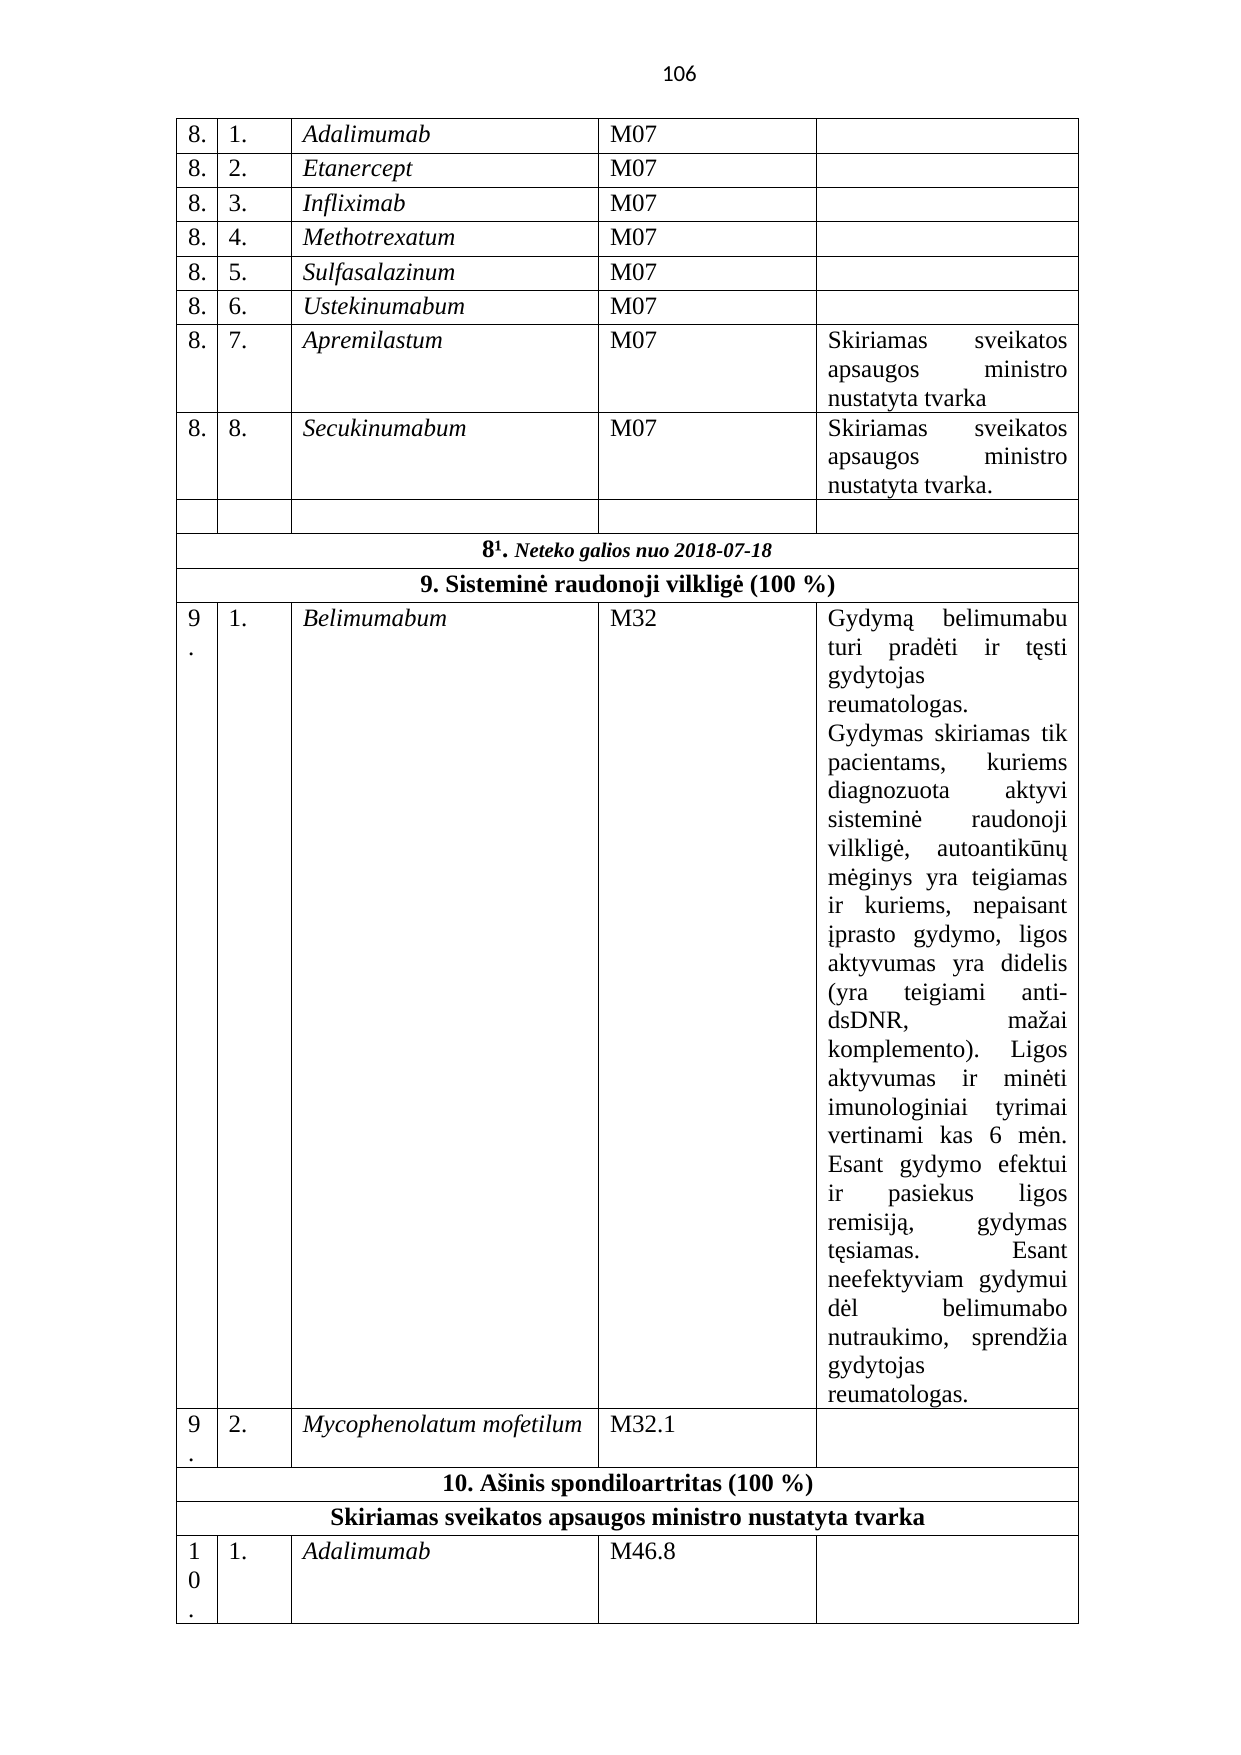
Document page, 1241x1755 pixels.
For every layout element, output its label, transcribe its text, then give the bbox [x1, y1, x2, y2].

table_cell Etanercept [292, 154, 598, 187]
table_cell [1109, 533, 1123, 568]
table_cell [1079, 1535, 1083, 1623]
table_cell [1109, 1501, 1123, 1535]
table_cell [1079, 153, 1083, 187]
table_cell 9. [177, 1409, 217, 1467]
table_cell Gydymą belimumabu turi pradėti ir tęsti gydytojas reumatologas. Gydymas skiriamas tik pacientams, kuriems diagnozuota aktyvi sisteminė raudonoji vilkligė, autoantikūnų mėginys yra teigiamas ir kuriems, nepaisant įprasto gydymo, ligos aktyvumas yra didelis (yra teigiami anti-dsDNR, mažai komplemento). Ligos aktyvumas ir minėti imunologiniai tyrimai vertinami kas 6 mėn. Esant gydymo efektui ir pasiekus ligos remisiją, gydymas tęsiamas. Esant neefektyviam gydymui dėl belimumabo nutraukimo, sprendžia gydytojas reumatologas. [817, 603, 1078, 1408]
table_cell [1103, 256, 1109, 290]
table_cell [1099, 153, 1103, 187]
table_cell [1109, 499, 1123, 533]
table_cell [1109, 221, 1123, 256]
table_cell [817, 154, 1078, 187]
table_cell [1079, 118, 1083, 152]
table_cell 8¹. Neteko galios nuo 2018-07-18 [177, 534, 1078, 568]
table_cell [1109, 1535, 1123, 1623]
table_cell [1103, 1501, 1109, 1535]
table_cell [1088, 568, 1093, 602]
table_cell [1109, 568, 1123, 602]
table_cell [1099, 290, 1103, 324]
table_cell [1088, 324, 1093, 412]
table_cell [1079, 290, 1083, 324]
table_cell [1088, 412, 1093, 499]
table_cell [1084, 221, 1088, 256]
table_cell [1079, 602, 1083, 1408]
table_cell [1103, 153, 1109, 187]
table_cell Infliximab [292, 188, 598, 221]
table_cell [1088, 1501, 1093, 1535]
table_cell [1093, 256, 1099, 290]
table_cell M32.1 [599, 1409, 816, 1467]
table_cell [817, 222, 1078, 256]
table_cell [1084, 412, 1088, 499]
table_cell 6. [218, 291, 291, 324]
table_cell [1103, 568, 1109, 602]
table_cell [1079, 256, 1083, 290]
table_cell [1109, 412, 1123, 499]
table_cell [1099, 602, 1103, 1408]
table_cell 3. [218, 188, 291, 221]
table_cell 8. [177, 325, 217, 412]
table_cell [1088, 1535, 1093, 1623]
table_cell [1099, 1408, 1103, 1467]
table_cell [1103, 324, 1109, 412]
table_cell [1099, 499, 1103, 533]
table_cell 10. [177, 1536, 217, 1623]
table_cell [1103, 118, 1109, 152]
table_cell 4. [218, 222, 291, 256]
table_cell [1093, 290, 1099, 324]
table_cell 8. [177, 291, 217, 324]
table_cell [1103, 602, 1109, 1408]
table_cell [1109, 1467, 1123, 1501]
table_cell [1088, 533, 1093, 568]
table_cell [1103, 290, 1109, 324]
table_cell [1084, 533, 1088, 568]
table_cell [1093, 118, 1099, 152]
table_cell [1093, 1535, 1099, 1623]
table_cell M07 [599, 413, 816, 499]
table_cell [1109, 1408, 1123, 1467]
table_cell [1093, 187, 1099, 221]
table_cell [1084, 499, 1088, 533]
table_cell [1099, 1535, 1103, 1623]
table_cell Skiriamas sveikatos apsaugos ministro nustatyta tvarka [817, 325, 1078, 412]
table_cell 8. [218, 413, 291, 499]
table_cell [1084, 568, 1088, 602]
table_cell [1103, 221, 1109, 256]
table_cell [1079, 568, 1083, 602]
table_cell [1088, 602, 1093, 1408]
table_cell [1099, 324, 1103, 412]
table_cell [1093, 568, 1099, 602]
table_cell [1093, 412, 1099, 499]
table_cell [1109, 118, 1123, 152]
table_cell M07 [599, 325, 816, 412]
table_cell [817, 188, 1078, 221]
table_cell 5. [218, 257, 291, 290]
table_cell [1079, 221, 1083, 256]
table_cell [1109, 602, 1123, 1408]
table_cell [1093, 221, 1099, 256]
table_cell [817, 1409, 1078, 1467]
table_cell [817, 1536, 1078, 1623]
table_cell M46.8 [599, 1536, 816, 1623]
table_cell [1088, 256, 1093, 290]
table_cell [1109, 324, 1123, 412]
table_cell [1099, 1467, 1103, 1501]
table_cell Belimumabum [292, 603, 598, 1408]
table_cell [1088, 1408, 1093, 1467]
table_cell M07 [599, 291, 816, 324]
table_cell 1. [218, 1536, 291, 1623]
table_cell [1079, 1408, 1083, 1467]
table_cell [1109, 153, 1123, 187]
table_cell M32 [599, 603, 816, 1408]
table_cell [1099, 568, 1103, 602]
table_cell Skiriamas sveikatos apsaugos ministro nustatyta tvarka. [817, 413, 1078, 499]
table_cell [1084, 153, 1088, 187]
table_cell Adalimumab [292, 119, 598, 152]
table_cell 2. [218, 1409, 291, 1467]
table_cell [1093, 1467, 1099, 1501]
table_cell [1103, 1467, 1109, 1501]
table_cell [1079, 412, 1083, 499]
table_cell [599, 500, 816, 533]
table_cell [1079, 499, 1083, 533]
table_cell [1084, 290, 1088, 324]
table_cell [817, 500, 1078, 533]
table_cell [1084, 1467, 1088, 1501]
table_cell [1079, 1467, 1083, 1501]
table_cell Skiriamas sveikatos apsaugos ministro nustatyta tvarka [177, 1502, 1078, 1535]
table_cell 8. [177, 188, 217, 221]
table_cell [1084, 1535, 1088, 1623]
table_cell Secukinumabum [292, 413, 598, 499]
table_cell [1093, 499, 1099, 533]
table_cell [1088, 187, 1093, 221]
table_cell 9. Sisteminė raudonoji vilkligė (100 %) [177, 569, 1078, 602]
table_cell [1079, 324, 1083, 412]
table_cell [1093, 533, 1099, 568]
table_cell M07 [599, 188, 816, 221]
table_cell Ustekinumabum [292, 291, 598, 324]
table_cell [1103, 533, 1109, 568]
table_cell 10. Ašinis spondiloartritas (100 %) [177, 1468, 1078, 1501]
table_cell [1084, 602, 1088, 1408]
table_cell [1084, 1408, 1088, 1467]
table_cell [1099, 256, 1103, 290]
table_cell 8. [177, 222, 217, 256]
table_cell M07 [599, 119, 816, 152]
table_cell Methotrexatum [292, 222, 598, 256]
table_cell 8. [177, 257, 217, 290]
table_cell [1088, 499, 1093, 533]
table_cell [1084, 256, 1088, 290]
table_cell [1084, 324, 1088, 412]
table_cell [1088, 118, 1093, 152]
table_cell [1103, 412, 1109, 499]
table_cell Mycophenolatum mofetilum [292, 1409, 598, 1467]
table_cell [817, 119, 1078, 152]
table_cell [817, 291, 1078, 324]
table_cell [1084, 118, 1088, 152]
table_cell [817, 257, 1078, 290]
table_cell Apremilastum [292, 325, 598, 412]
table_cell [1093, 153, 1099, 187]
table_cell Adalimumab [292, 1536, 598, 1623]
table_cell [1088, 153, 1093, 187]
table_cell M07 [599, 222, 816, 256]
table_cell [1093, 602, 1099, 1408]
table_cell 2. [218, 154, 291, 187]
table_cell [1103, 1408, 1109, 1467]
table_cell 7. [218, 325, 291, 412]
table_cell 8. [177, 154, 217, 187]
table_cell 9. [177, 603, 217, 1408]
table_cell [218, 500, 291, 533]
table_cell [1099, 221, 1103, 256]
table_cell [1093, 1501, 1099, 1535]
table_cell M07 [599, 257, 816, 290]
table_cell [1103, 1535, 1109, 1623]
table_cell [1103, 499, 1109, 533]
table_cell [177, 500, 217, 533]
table_cell Sulfasalazinum [292, 257, 598, 290]
table_cell M07 [599, 154, 816, 187]
table_cell [1088, 290, 1093, 324]
table_cell [1099, 533, 1103, 568]
table_cell [1109, 256, 1123, 290]
table_cell [292, 500, 598, 533]
table_cell [1109, 290, 1123, 324]
table_cell [1079, 1501, 1083, 1535]
table_cell [1079, 187, 1083, 221]
table_cell [1079, 533, 1083, 568]
table_cell 8. [177, 413, 217, 499]
table_cell 1. [218, 119, 291, 152]
table_cell [1093, 1408, 1099, 1467]
table_cell 1. [218, 603, 291, 1408]
table_cell [1103, 187, 1109, 221]
table_cell [1099, 118, 1103, 152]
table_cell [1099, 412, 1103, 499]
table_cell [1088, 221, 1093, 256]
table_cell [1088, 1467, 1093, 1501]
table_cell [1109, 187, 1123, 221]
table_cell [1099, 187, 1103, 221]
table_cell [1084, 1501, 1088, 1535]
table_cell 8. [177, 119, 217, 152]
table_cell [1093, 324, 1099, 412]
table_cell [1099, 1501, 1103, 1535]
table_cell [1084, 187, 1088, 221]
